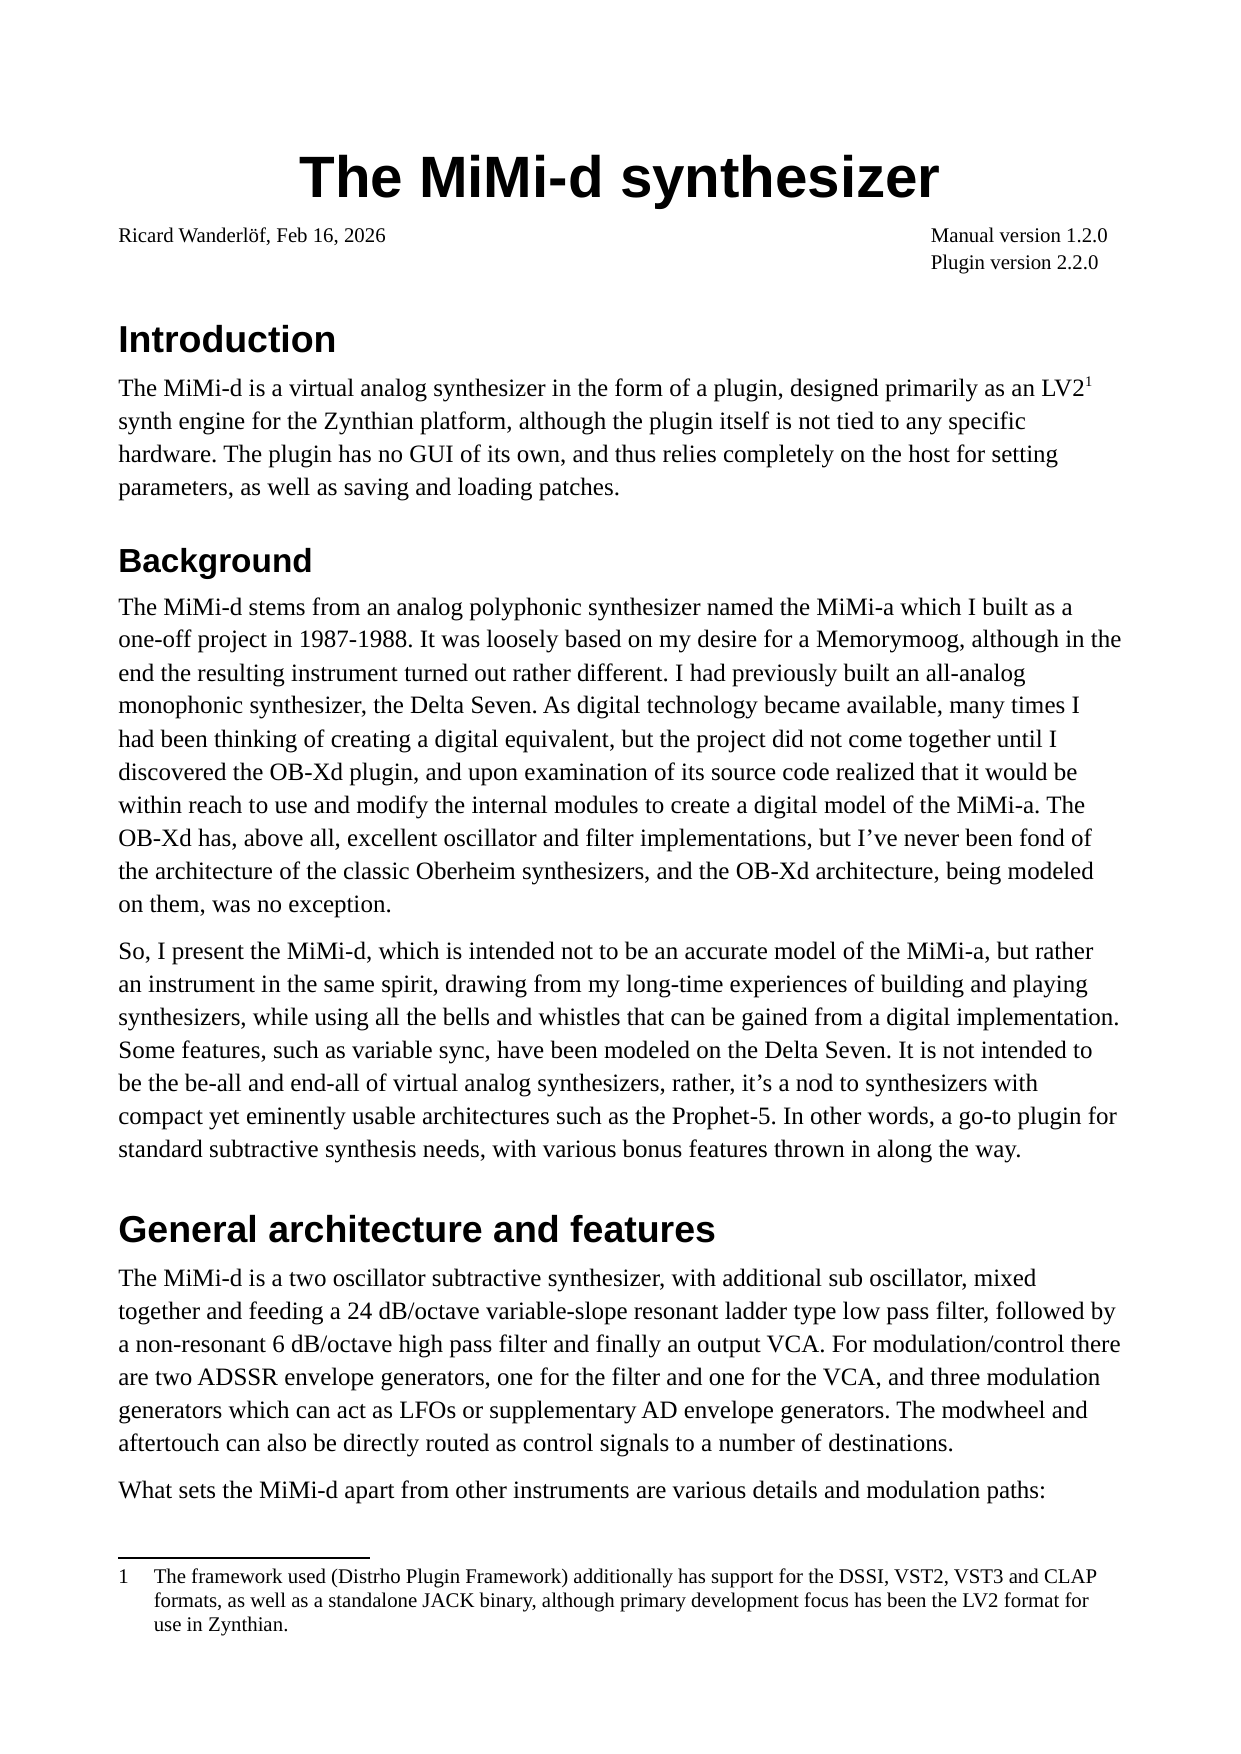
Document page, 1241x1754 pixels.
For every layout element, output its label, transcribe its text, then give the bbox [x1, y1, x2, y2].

text Ricard Wanderlöf, Feb 16, 2026 Manual version 1.2.0 Plugin version 2.2.0 [118, 223, 1122, 274]
text The MiMi-d is a two oscillator subtractive synthesizer, with additional sub oscillator, mixed together and feeding a 24 dB/octave variable-slope resonant ladder type low pass filter, followed by a non-resonant 6 dB/octave high pass filter and finally an output VCA. For modulation/control there are two ADSSR envelope generators, one for the filter and one for the VCA, and three modulation generators which can act as LFOs or supplementary AD envelope generators. The modwheel and aftertouch can also be directly routed as control signals to a number of destinations. [118, 1263, 1122, 1457]
subtitle Introduction [118, 317, 1122, 361]
text The MiMi-d stems from an analog polyphonic synthesizer named the MiMi-a which I built as a one-off project in 1987-1988. It was loosely based on my desire for a Memorymoog, although in the end the resulting instrument turned out rather different. I had previously built an all-analog monophonic synthesizer, the Delta Seven. As digital technology became available, many times I had been thinking of creating a digital equivalent, but the project did not come together until I discovered the OB-Xd plugin, and upon examination of its source code realized that it would be within reach to use and modify the internal modules to create a digital model of the MiMi-a. The OB-Xd has, above all, excellent oscillator and filter implementations, but I’ve never been fond of the architecture of the classic Oberheim synthesizers, and the OB-Xd architecture, being modeled on them, was no exception. [118, 592, 1122, 917]
title The MiMi-d synthesizer [118, 143, 1122, 210]
subtitle Background [118, 541, 1122, 579]
text The MiMi-d is a virtual analog synthesizer in the form of a plugin, designed primarily as an LV2 synth engine for the Zynthian platform, although the plugin itself is not tied to any specific hardware. The plugin has no GUI of its own, and thus relies completely on the host for setting parameters, as well as saving and loading patches. [118, 373, 1122, 501]
text What sets the MiMi-d apart from other instruments are various details and modulation paths: [118, 1475, 1122, 1504]
text So, I present the MiMi-d, which is intended not to be an accurate model of the MiMi-a, but rather an instrument in the same spirit, drawing from my long-time experiences of building and playing synthesizers, while using all the bells and whistles that can be gained from a digital implementation. Some features, such as variable sync, have been modeled on the Delta Seven. It is not intended to be the be-all and end-all of virtual analog synthesizers, rather, it’s a nod to synthesizers with compact yet eminently usable architectures such as the Prophet-5. In other words, a go-to plugin for standard subtractive synthesis needs, with various bonus features thrown in along the way. [118, 936, 1122, 1163]
text The framework used (Distrho Plugin Framework) additionally has support for the DSSI, VST2, VST3 and CLAP formats, as well as a standalone JACK binary, although primary development focus has been the LV2 format for use in Zynthian. [118, 1564, 1122, 1636]
subtitle General architecture and features [118, 1207, 1122, 1250]
